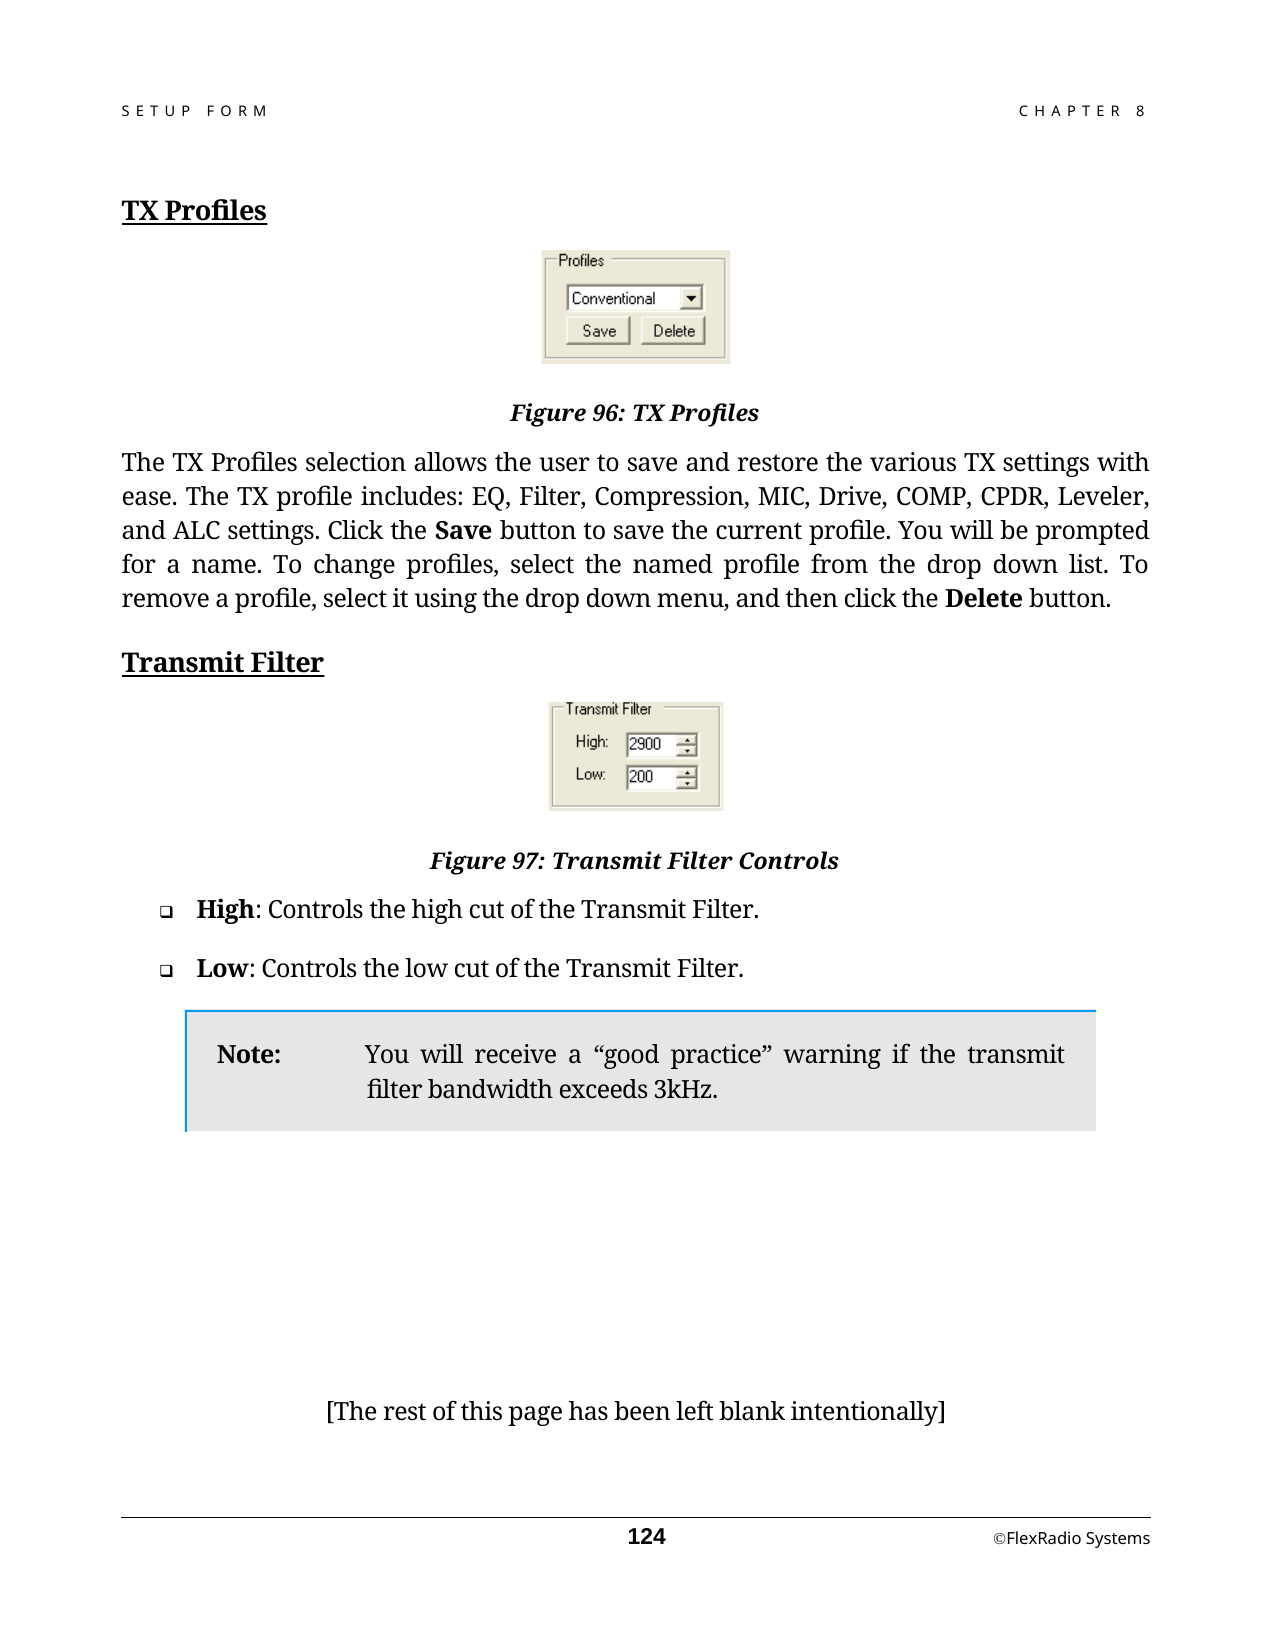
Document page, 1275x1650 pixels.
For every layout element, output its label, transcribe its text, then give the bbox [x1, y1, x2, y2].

subtitle Transmit Filter [121, 644, 1151, 681]
text Note: You will receive a “good practice” warning if the transmit filter bandwidth exceeds 3kHz. [187, 1012, 1096, 1131]
text Figure 96: TX Profiles [121, 397, 1151, 428]
text The TX Profiles selection allows the user to save and restore the various TX settings with ease. The TX profile includes: EQ, Filter, Compression, MIC, Drive, COMP, CPDR, Leveler, and ALC settings. Click the Save button to save the current profile. You will be prompted for a name. To change profiles, select the named profile from the drop down list. To remove a profile, select it using the drop down menu, and then click the Delete button. [121, 444, 1151, 614]
picture [548, 702, 724, 811]
list Low: Controls the low cut of the Transmit Filter. [159, 951, 1151, 984]
text [The rest of this page has been left blank intentionally] [121, 1393, 1151, 1427]
text Figure 97: Transmit Filter Controls [121, 844, 1151, 876]
list High: Controls the high cut of the Transmit Filter. [159, 891, 1151, 926]
subtitle TX Profiles [121, 192, 1151, 228]
picture [541, 250, 731, 364]
